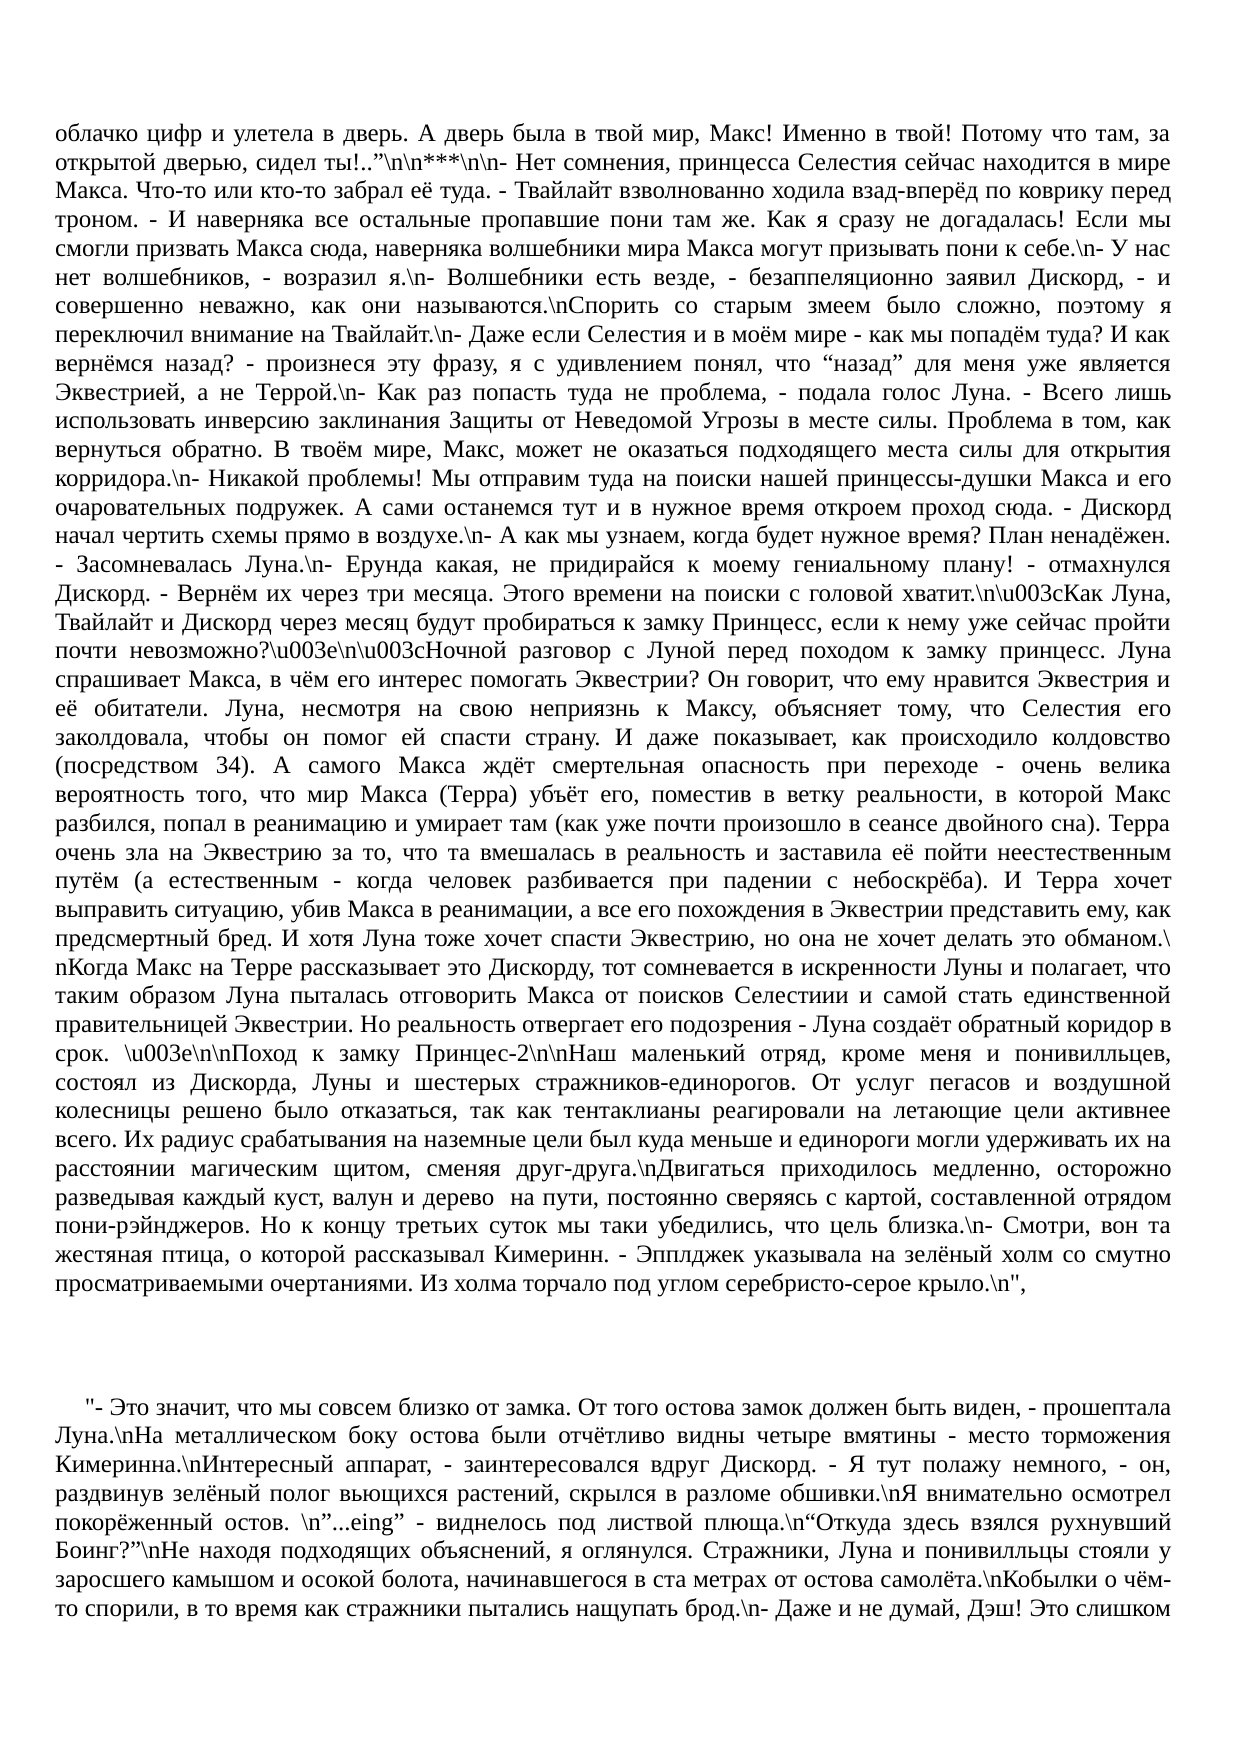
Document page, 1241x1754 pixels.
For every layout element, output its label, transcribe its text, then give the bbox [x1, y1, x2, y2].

text облачко цифр и улетела в дверь. А дверь была в твой мир, Макс! Именно в твой! Потому что там, за открытой дверью, сидел ты!..”\n\n***\n\n- Нет сомнения, принцесса Селестия сейчас находится в мире Макса. Что-то или кто-то забрал её туда. - Твайлайт взволнованно ходила взад-вперёд по коврику перед троном. - И наверняка все остальные пропавшие пони там же. Как я сразу не догадалась! Если мы смогли призвать Макса сюда, наверняка волшебники мира Макса могут призывать пони к себе.\n- У нас нет волшебников, - возразил я.\n- Волшебники есть везде, - безаппеляционно заявил Дискорд, - и совершенно неважно, как они называются.\nСпорить со старым змеем было сложно, поэтому я переключил внимание на Твайлайт.\n- Даже если Селестия и в моём мире - как мы попадём туда? И как вернёмся назад? - произнеся эту фразу, я с удивлением понял, что “назад” для меня уже является Эквестрией, а не Террой.\n- Как раз попасть туда не проблема, - подала голос Луна. - Всего лишь использовать инверсию заклинания Защиты от Неведомой Угрозы в месте силы. Проблема в том, как вернуться обратно. В твоём мире, Макс, может не оказаться подходящего места силы для открытия корридора.\n- Никакой проблемы! Мы отправим туда на поиски нашей принцессы-душки Макса и его очаровательных подружек. А сами останемся тут и в нужное время откроем проход сюда. - Дискорд начал чертить схемы прямо в воздухе.\n- А как мы узнаем, когда будет нужное время? План ненадёжен. - Засомневалась Луна.\n- Ерунда какая, не придирайся к моему гениальному плану! - отмахнулся Дискорд. - Вернём их через три месяца. Этого времени на поиски с головой хватит.\n\u003cКак Луна, Твайлайт и Дискорд через месяц будут пробираться к замку Принцесс, если к нему уже сейчас пройти почти невозможно?\u003e\n\u003cНочной разговор с Луной перед походом к замку принцесс. Луна спрашивает Макса, в чём его интерес помогать Эквестрии? Он говорит, что ему нравится Эквестрия и её обитатели. Луна, несмотря на свою неприязнь к Максу, объясняет тому, что Селестия его заколдовала, чтобы он помог ей спасти страну. И даже показывает, как происходило колдовство (посредством 34). А самого Макса ждёт смертельная опасность при переходе - очень велика вероятность того, что мир Макса (Терра) убъёт его, поместив в ветку реальности, в которой Макс разбился, попал в реанимацию и умирает там (как уже почти произошло в сеансе двойного сна). Терра очень зла на Эквестрию за то, что та вмешалась в реальность и заставила её пойти неестественным путём (а естественным - когда человек разбивается при падении с небоскрёба). И Терра хочет выправить ситуацию, убив Макса в реанимации, а все его похождения в Эквестрии представить ему, как предсмертный бред. И хотя Луна тоже хочет спасти Эквестрию, но она не хочет делать это обманом.\nКогда Макс на Терре рассказывает это Дискорду, тот сомневается в искренности Луны и полагает, что таким образом Луна пыталась отговорить Макса от поисков Селестиии и самой стать единственной правительницей Эквестрии. Но реальность отвергает его подозрения - Луна создаёт обратный коридор в срок. \u003e\n\nПоход к замку Принцес-2\n\nНаш маленький отряд, кроме меня и понивилльцев, состоял из Дискорда, Луны и шестерых стражников-единорогов. От услуг пегасов и воздушной колесницы решено было отказаться, так как тентаклианы реагировали на летающие цели активнее всего. Их радиус срабатывания на наземные цели был куда меньше и единороги могли удерживать их на расстоянии магическим щитом, сменяя друг-друга.\nДвигаться приходилось медленно, осторожно разведывая каждый куст, валун и дерево на пути, постоянно сверяясь с картой, составленной отрядом пони-рэйнджеров. Но к концу третьих суток мы таки убедились, что цель близка.\n- Смотри, вон та жестяная птица, о которой рассказывал Кимеринн. - Эпплджек указывала на зелёный холм со смутно просматриваемыми очертаниями. Из холма торчало под углом серебристо-серое крыло.\n", [55, 118, 1172, 1297]
text "- Это значит, что мы совсем близко от замка. От того остова замок должен быть виден, - прошептала Луна.\nНа металлическом боку остова были отчётливо видны четыре вмятины - место торможения Кимеринна.\nИнтересный аппарат, - заинтересовался вдруг Дискорд. - Я тут полажу немного, - он, раздвинув зелёный полог вьющихся растений, скрылся в разломе обшивки.\nЯ внимательно осмотрел покорёженный остов. \n”...eing” - виднелось под листвой плюща.\n“Откуда здесь взялся рухнувший Боинг?”\nНе находя подходящих объяснений, я оглянулся. Стражники, Луна и понивилльцы стояли у заросшего камышом и осокой болота, начинавшегося в ста метрах от остова самолёта.\nКобылки о чём-то спорили, в то время как стражники пытались нащупать брод.\n- Даже и не думай, Дэш! Это слишком [55, 1392, 1172, 1622]
